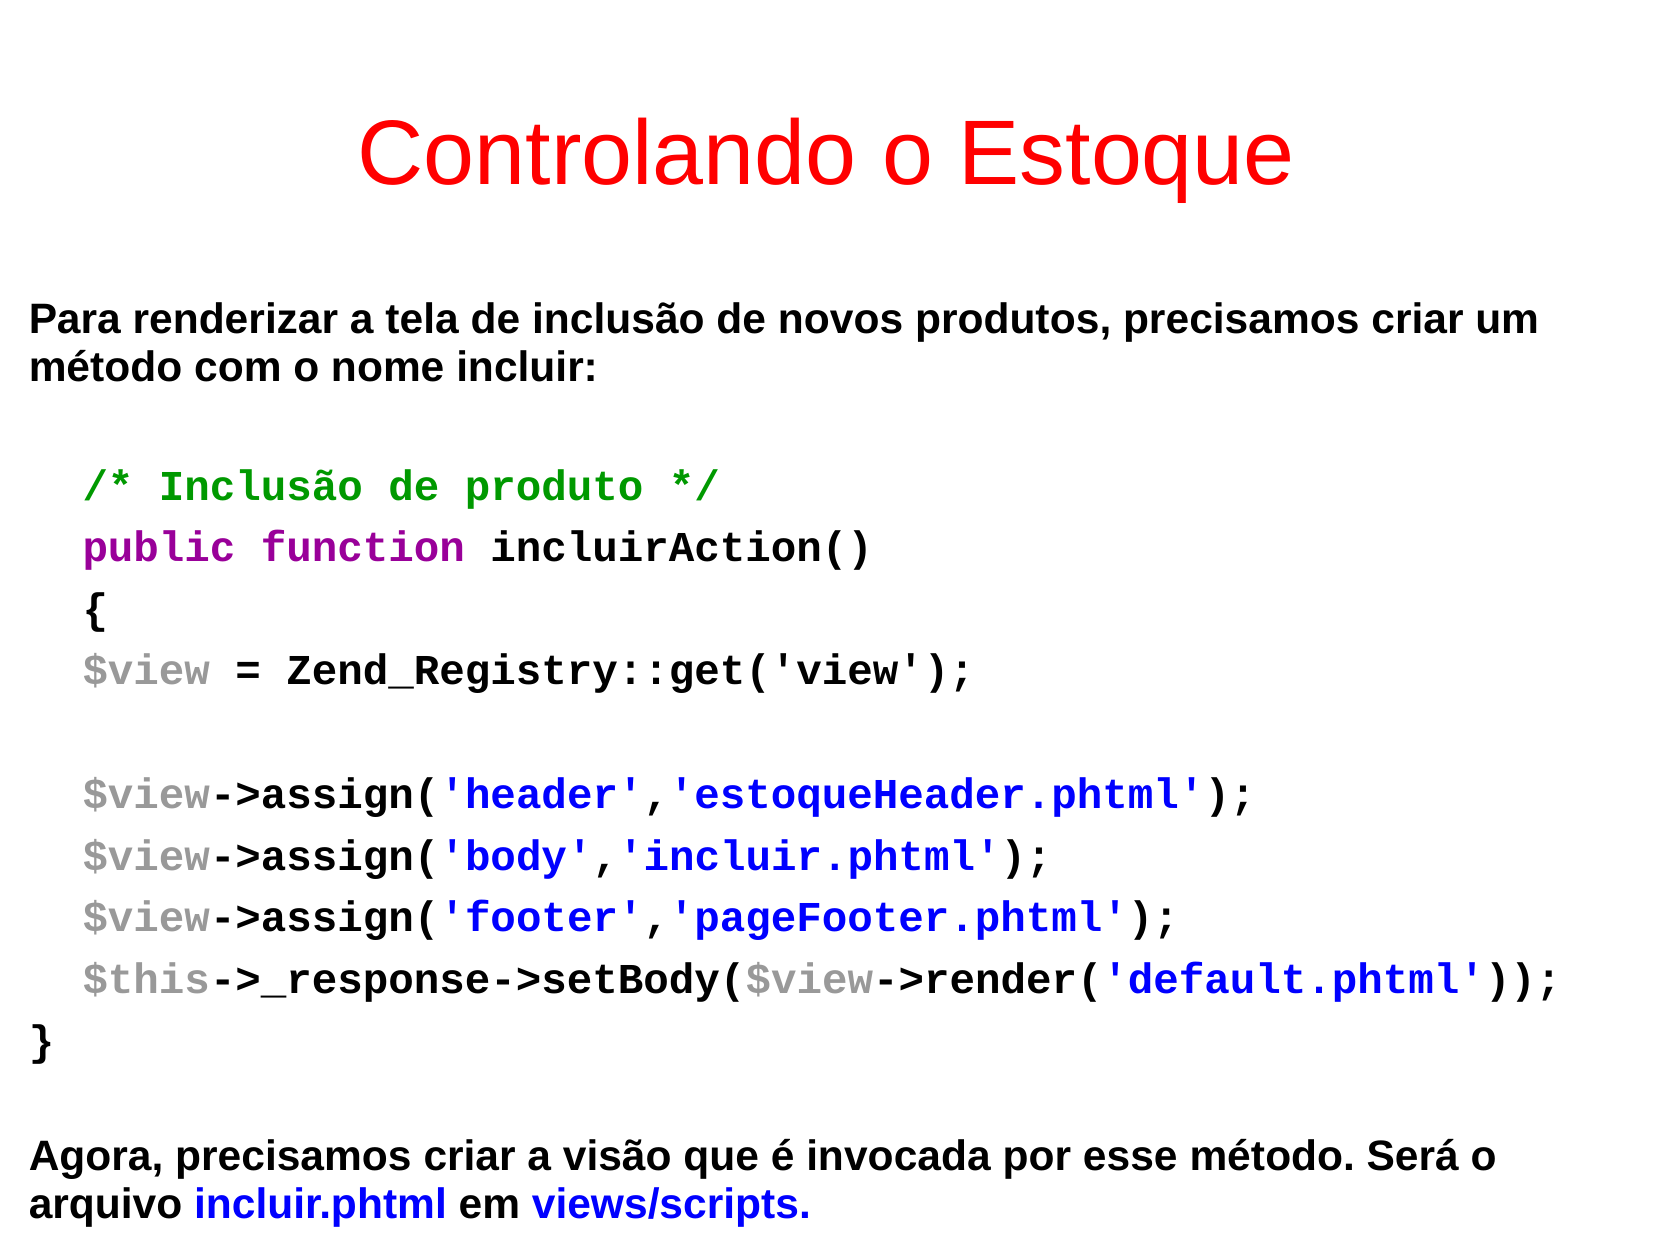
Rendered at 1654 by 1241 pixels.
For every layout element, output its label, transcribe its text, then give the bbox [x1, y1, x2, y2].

title Controlando o Estoque [82, 49, 1571, 257]
list Para renderizar a tela de inclusão de novos produtos, precisamos criar um método com o nome incluir: /* Inclusão de produto */ public function incluirAction() { $view = Zend_Registry::get('view'); $view->assign('header','estoqueHeader.phtml'); $view->assign('body','incluir.phtml'); $view->assign('footer','pageFooter.phtml'); $this->_response->setBody($view->render('default.phtml')); } Agora, precisamos criar a visão que é invocada por esse método. Será o arquivo incluir.phtml em views/scripts. [28, 295, 1636, 1229]
